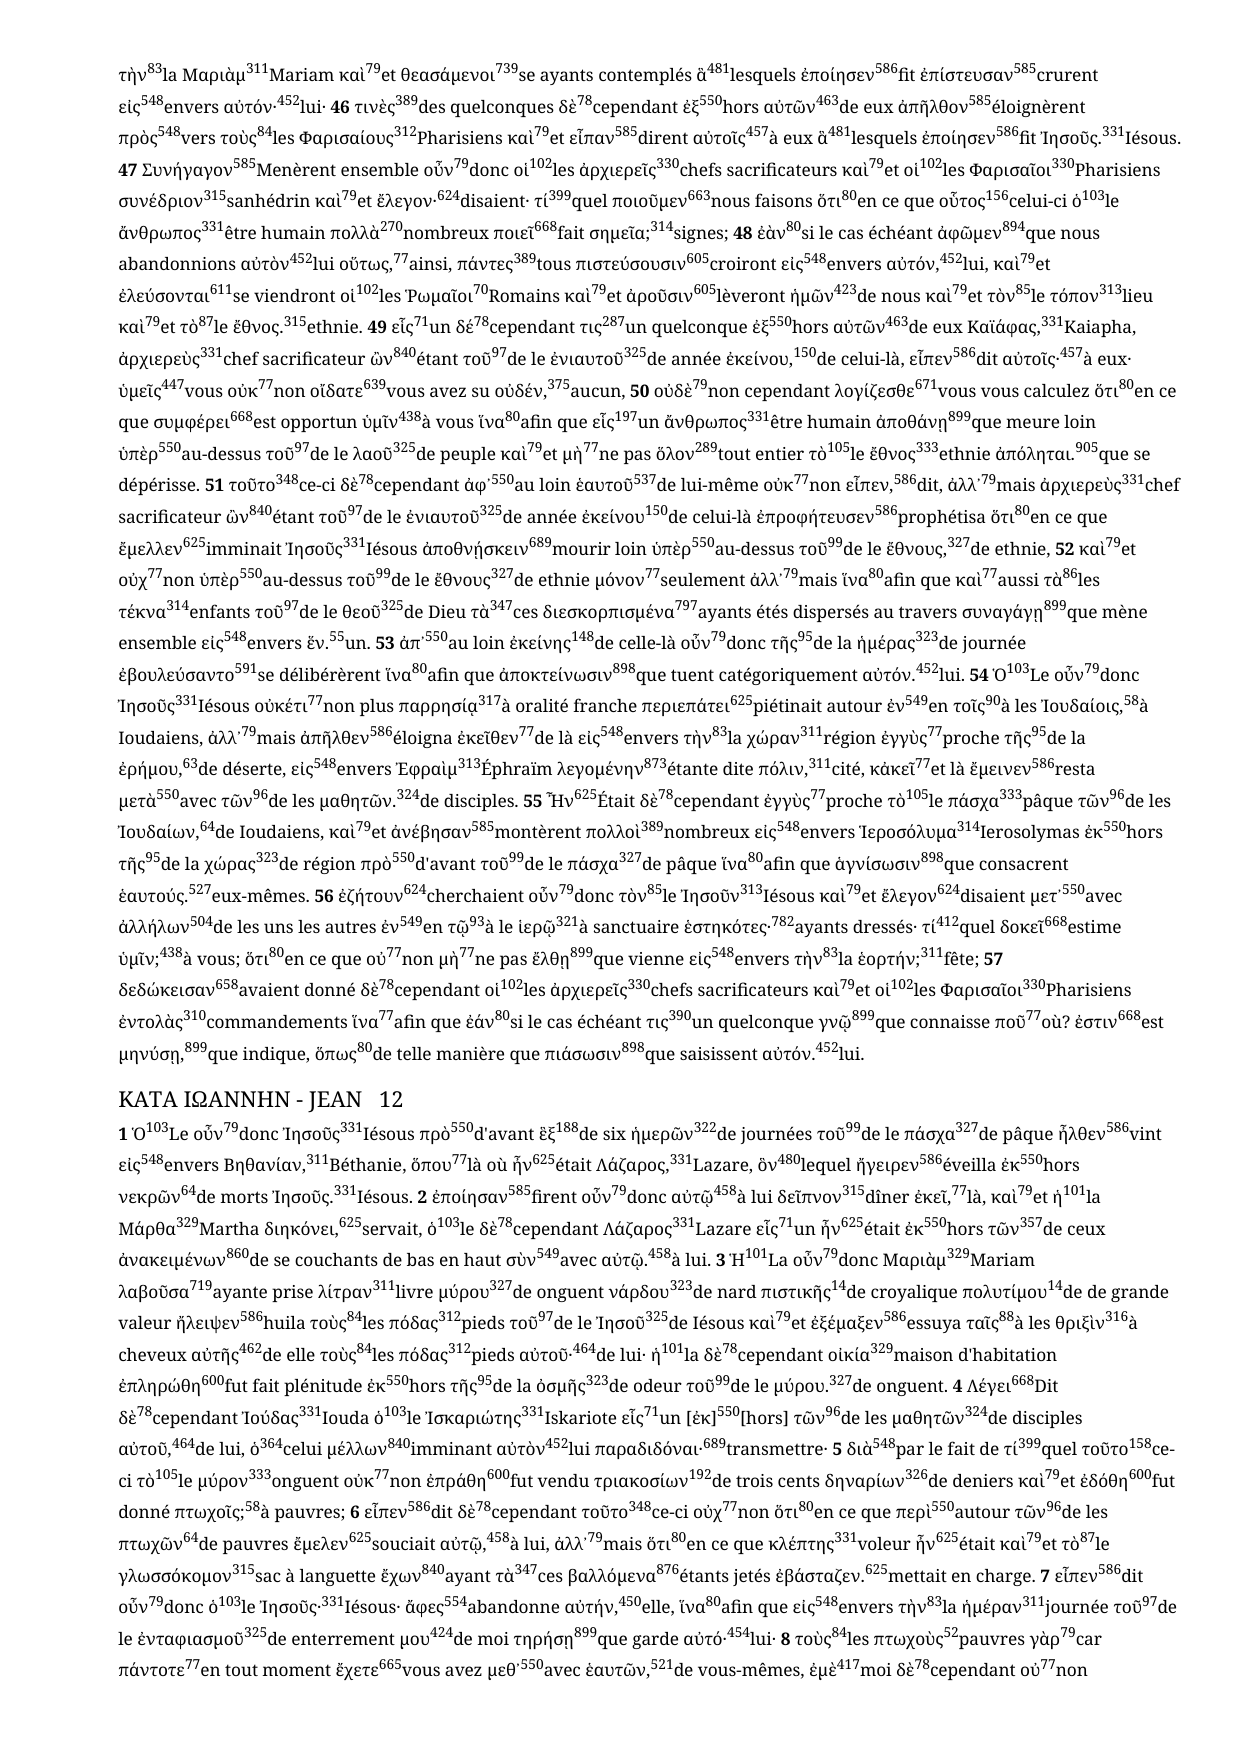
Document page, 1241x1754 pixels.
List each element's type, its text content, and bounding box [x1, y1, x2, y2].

text ΚΑΤΑ ΙΩΑΝΝΗΝ - JEAN 12 [118, 1084, 1181, 1113]
text 1 Ὁ103Le οὖν79donc Ἰησοῦς331Iésous πρὸ550d'avant ἓξ188de six ἡμερῶν322de journées τοῦ99de le πάσχα327de pâque ἦλθεν586vint εἰς548envers Βηθανίαν,311Béthanie, ὅπου77là où ἦν625était Λάζαρος,331Lazare, ὃν480lequel ἤγειρεν586éveilla ἐκ550hors νεκρῶν64de morts Ἰησοῦς.331Iésous. 2 ἐποίησαν585firent οὖν79donc αὐτῷ458à lui δεῖπνον315dîner ἐκεῖ,77là, καὶ79et ἡ101la Μάρθα329Martha διηκόνει,625servait, ὁ103le δὲ78cependant Λάζαρος331Lazare εἷς71un ἦν625était ἐκ550hors τῶν357de ceux ἀνακειμένων860de se couchants de bas en haut σὺν549avec αὐτῷ.458à lui. 3 Ἡ101La οὖν79donc Μαριὰμ329Mariam λαβοῦσα719ayante prise λίτραν311livre μύρου327de onguent νάρδου323de nard πιστικῆς14de croyalique πολυτίμου14de de grande valeur ἤλειψεν586huila τοὺς84les πόδας312pieds τοῦ97de le Ἰησοῦ325de Iésous καὶ79et ἐξέμαξεν586essuya ταῖς88à les θριξὶν316à cheveux αὐτῆς462de elle τοὺς84les πόδας312pieds αὐτοῦ·464de lui· ἡ101la δὲ78cependant οἰκία329maison d'habitation ἐπληρώθη600fut fait plénitude ἐκ550hors τῆς95de la ὀσμῆς323de odeur τοῦ99de le μύρου.327de onguent. 4 Λέγει668Dit δὲ78cependant Ἰούδας331Iouda ὁ103le Ἰσκαριώτης331Iskariote εἷς71un [ἐκ]550[hors] τῶν96de les μαθητῶν324de disciples αὐτοῦ,464de lui, ὁ364celui μέλλων840imminant αὐτὸν452lui παραδιδόναι·689transmettre· 5 διὰ548par le fait de τί399quel τοῦτο158ce-ci τὸ105le μύρον333onguent οὐκ77non ἐπράθη600fut vendu τριακοσίων192de trois cents δηναρίων326de deniers καὶ79et ἐδόθη600fut donné πτωχοῖς;58à pauvres; 6 εἶπεν586dit δὲ78cependant τοῦτο348ce-ci οὐχ77non ὅτι80en ce que περὶ550autour τῶν96de les πτωχῶν64de pauvres ἔμελεν625souciait αὐτῷ,458à lui, ἀλλ᾽79mais ὅτι80en ce que κλέπτης331voleur ἦν625était καὶ79et τὸ87le γλωσσόκομον315sac à languette ἔχων840ayant τὰ347ces βαλλόμενα876étants jetés ἐβάσταζεν.625mettait en charge. 7 εἶπεν586dit οὖν79donc ὁ103le Ἰησοῦς·331Iésous· ἄφες554abandonne αὐτήν,450elle, ἵνα80afin que εἰς548envers τὴν83la ἡμέραν311journée τοῦ97de le ἐνταφιασμοῦ325de enterrement μου424de moi τηρήσῃ899que garde αὐτό·454lui· 8 τοὺς84les πτωχοὺς52pauvres γὰρ79car πάντοτε77en tout moment ἔχετε665vous avez μεθ᾽550avec ἑαυτῶν,521de vous-mêmes, ἐμὲ417moi δὲ78cependant οὐ77non πάντοτε77en tout moment ἔχετε.665vous avez. 9 Ἔγνω586Connut οὖν79donc [ὁ]103[le] ὄχλος331foule πολὺς287nombreux ἐκ550hors τῶν96de les Ἰουδαίων64de Ioudaiens ὅτι80en ce que ἐκεῖ77là ἐστιν668est καὶ79et ἦλθον585vinrent οὐ77non διὰ548par le fait de τὸν85le Ἰησοῦν313Iésous μόνον,77seulement, ἀλλ᾽79mais ἵνα80afin que καὶ77aussi τὸν85le Λάζαρον313Lazare ἴδωσιν898que voient ὃν480lequel ἤγειρεν586éveilla ἐκ550hors νεκρῶν.64de morts. 10 ἐβουλεύσαντο591se délibérèrent δὲ78cependant οἱ102les ἀρχιερεῖς330chefs sacrificateurs ἵνα80afin que καὶ77aussi τὸν85le Λάζαρον313Lazare ἀποκτείνωσιν,898que tuent catégoriquement, 11 ὅτι80en ce que πολλοὶ389nombreux δι᾽548par le fait de αὐτὸν452lui ὑπῆγον624dirigeaient en arrière τῶν96de les Ἰουδαίων64de Ioudaiens καὶ79et ἐπίστευον624croyaient εἰς548envers τὸν85le Ἰησοῦν.313Iésous. 12 Τῇ350à Celle ἐπαύριον77lendemain ὁ103le ὄχλος331foule πολὺς287nombreux ὁ364celui ἐλθὼν721ayant venu εἰς548envers τὴν83la ἑορτήν,311fête, ἀκούσαντες720ayants écoutés ὅτι80en ce que ἔρχεται674se vient ὁ103le Ἰησοῦς331Iésous εἰς548envers Ἱεροσόλυμα314Ierosolymas 13 ἔλαβον585prirent τὰ86les βαΐα314rameaux τῶν96de les φοινίκων324de palmiers καὶ79et ἐξῆλθον585sortirent εἰς548envers ὑπάντησιν311rencontre αὐτῷ458à lui καὶ79et ἐκραύγαζον·624criaient· ὡσαννά·304Hosanna· εὐλογημένος813ayant été élogié ὁ364celui ἐρχόμενος867se venant ἐν549en ὀνόματι321à nom κυρίου,325de Maître, [καὶ]79[et] ὁ103le βασιλεὺς331roi τοῦ97de le Ἰσραήλ.325de Israël. 14 εὑρὼν721ayant trouvé δὲ78cependant ὁ103le Ἰησοῦς331Iésous ὀνάριον315ânon ἐκάθισεν586assit ἐπ᾽548sur αὐτό,454lui, καθώς77de haut en bas comme ἐστιν668est γεγραμμένον·815ayant été graphé· 15 μὴ77ne pas φοβοῦ,574te effraie, θυγάτηρ335fille Σιών·323de Sion· ἰδοὺ306voici ὁ103le βασιλεύς331roi σου442de toi ἔρχεται,674se vient, καθήμενος867se étant assis ἐπὶ548sur πῶλον313poulain ὄνου.323de ânesse. 16 ταῦτα347ces-ci οὐκ77non ἔγνωσαν585connurent αὐτοῦ464de lui οἱ102les μαθηταὶ330disciples τὸ87le πρῶτον,55premier, ἀλλ᾽79mais ὅτε80lorsque ἐδοξάσθη600fut glorifié Ἰησοῦς331Iésous τότε77alors ἐμνήσθησαν599furent fait mémoire ὅτι80en ce que ταῦτα365ces-ci ἦν625était ἐπ᾽549sur αὐτῷ458à lui γεγραμμένα814ayants étés graphés καὶ79et ταῦτα347ces-ci ἐποίησαν585firent αὐτῷ.458à lui. 17 Ἐμαρτύρει625Témoignait οὖν79donc ὁ103le ὄχλος331foule ὁ364celui ὢν840étant μετ᾽550avec αὐτοῦ464de lui ὅτε80lorsque τὸν85le Λάζαρον313Lazare ἐφώνησεν586voixa ἐκ550hors τοῦ99de le μνημείου327de mémorial καὶ79et ἤγειρεν586éveilla αὐτὸν452lui ἐκ550hors νεκρῶν.64de morts. 18 διὰ548par le fait de τοῦτο348ce-ci [καὶ]77[aussi] ὑπήντησεν586vint à la rencontre αὐτῷ458à lui ὁ103le ὄχλος,331foule, ὅτι80en ce que ἤκουσαν585écoutèrent τοῦτο348ce-ci αὐτὸν452lui πεποιηκέναι686avoir fait τὸ87le σημεῖον.315signe. 19 οἱ102les οὖν79donc Φαρισαῖοι330Pharisiens εἶπαν585dirent πρὸς548vers ἑαυτούς·527eux-mêmes· θεωρεῖτε665vous observez ὅτι80en ce que οὐκ77non ὠφελεῖτε665vous profitez οὐδέν·375aucun· ἴδε306voici ὁ103le κόσμος331monde ὀπίσω552derrière αὐτοῦ464de lui ἀπῆλθεν.586éloigna. 20 Ἦσαν624Étaient δὲ78cependant Ἕλληνές330Hellèns τινες286des quelconques ἐκ550hors τῶν357de ceux ἀναβαινόντων833de montants ἵνα80afin que προσκυνήσωσιν898que prosternent vers ἐν549en τῇ89à la ἑορτῇ·317à fête· 21 οὗτοι363ceux-ci οὖν79donc προσῆλθον585vinrent vers Φιλίππῳ319à Philippe τῷ486à celui ἀπὸ550au loin Βηθσαϊδὰ323de Bethsaïda τῆς95de la Γαλιλαίας323de Galilée καὶ79et ἠρώτων624interrogeaient αὐτὸν452lui λέγοντες·839disants· κύριε,337Maître, θέλομεν663nous voulons τὸν85le Ἰησοῦν313Iésous ἰδεῖν.681voir. 22 ἔρχεται674se vient ὁ103le Φίλιππος331Philippe καὶ79et λέγει668dit τῷ91à le Ἀνδρέᾳ,319à André, ἔρχεται674se vient Ἀνδρέας331André καὶ79et Φίλιππος331Philippe καὶ79et λέγουσιν667disent τῷ91à le Ἰησοῦ.319à Iésous. 23 Ὁ103Le δὲ78cependant Ἰησοῦς331Iésous ἀποκρίνεται674se répond αὐτοῖς457à eux λέγων·840disant· ἐλήλυθεν642a venu ἡ101la ὥρα329heure ἵνα80afin que δοξασθῇ911que soit glorifié ὁ103le υἱὸς331fils τοῦ97de le ἀνθρώπου.325de être humain. 24 ἀμὴν304amen ἀμὴν304amen λέγω664je dis ὑμῖν,438à vous, ἐὰν80si le cas échéant μὴ77ne pas ὁ103le κόκκος331grain τοῦ97de le σίτου325de froment πεσὼν721ayant tombé εἰς548envers τὴν83la γῆν311terre ἀποθάνῃ,899que meure loin, αὐτὸς469lui μόνος132seul μένει·668reste· ἐὰν80si le cas échéant δὲ78cependant ἀποθάνῃ,899que meure loin, πολὺν269nombreux καρπὸν313fruit φέρει.668porte. 25 ὁ364celui φιλῶν840affectionnant τὴν83la ψυχὴν311âme αὐτοῦ464de lui ἀπολλύει668dépérit αὐτήν,450elle, καὶ79et ὁ364celui μισῶν840haïssant τὴν83la ψυχὴν311âme αὐτοῦ464de lui ἐν549en τῷ91à le κόσμῳ319à monde τούτῳ144à celui-ci εἰς548envers ζωὴν311vie αἰώνιον2éternelle φυλάξει606gardiennera αὐτήν.450elle. 26 ἐὰν80si le cas échéant ἐμοί420à moi τις390un quelconque διακονῇ,921que serve, ἐμοὶ420à moi ἀκολουθείτω,572suive, καὶ79et ὅπου80là où εἰμὶ664je suis ἐγὼ431moi ἐκεῖ77là καὶ77aussi ὁ103le διάκονος331serviteur ὁ103le ἐμὸς231mien ἔσται·612se sera· ἐάν80si le cas échéant τις390un quelconque ἐμοὶ420à moi διακονῇ921que serve τιμήσει606valorisera αὐτὸν452lui ὁ103le πατήρ.331père. 27 Νῦν77Maintenant ἡ101la ψυχή329âme μου424de moi τετάρακται,654a été troublé, καὶ79et τί399quel εἴπω;895que je dise; πάτερ,337père, σῶσόν554sauve με417moi ἐκ550hors τῆς95de la ὥρας323de heure ταύτης;148de celle-ci; ἀλλὰ79mais διὰ548par le fait de τοῦτο348ce-ci ἦλθον582je vins εἰς548envers τὴν83la ὥραν311heure ταύτην.136celle-ci. 28 πάτερ,337père, δόξασόν554glorifie σου442de toi τὸ87le ὄνομα.315nom. ἦλθεν586vint οὖν79donc φωνὴ329voix ἐκ550hors τοῦ97de le οὐρανοῦ·325de ciel· καὶ79et ἐδόξασα582je glorifiai καὶ79et πάλιν77de nouveau δοξάσω.602je glorifierai. 29 ὁ103le οὖν79donc ὄχλος331foule ὁ364celui ἑστὼς783ayant dressé καὶ79et ἀκούσας721ayant écouté ἔλεγεν625disait βροντὴν311tonnerre γεγονέναι,686avoir devenu, ἄλλοι389autres ἔλεγον·624disaient· ἄγγελος331ange αὐτῷ458à lui λελάληκεν.642a bavardé. 30 ἀπεκρίθη600fut répondu Ἰησοῦς331Iésous καὶ79et εἶπεν·586dit· οὐ77non δι᾽548par le fait de ἐμὲ417moi ἡ101la φωνὴ329voix αὕτη154celle-ci γέγονεν642a devenu ἀλλὰ79mais δι᾽548par le fait de ὑμᾶς.436vous. 31 νῦν77maintenant κρίσις329jugement ἐστὶν668est τοῦ97de le κόσμου325de monde τούτου,150de celui-ci, νῦν77maintenant ὁ103le ἄρχων331chef τοῦ97de le κόσμου325de monde τούτου150de celui-ci ἐκβληθήσεται619sera éjecté ἔξω·77au-dehors· 32 κἀγὼ431et moi ἐὰν80si le cas échéant ὑψωθῶ907que je sois haussé ἐκ550hors τῆς95de la γῆς,323de terre, πάντας372tous ἑλκύσω602je tirerai πρὸς548vers ἐμαυτόν.507moi-même. 33 τοῦτο348ce-ci δὲ78cependant ἔλεγεν625disait σημαίνων840signifiant ποίῳ165à quel θανάτῳ319à trépas ἤμελλεν625imminait ἀποθνῄσκειν.689mourir loin. 34 Ἀπεκρίθη600Fut répondu οὖν79donc αὐτῷ458à lui ὁ103le ὄχλος·331foule· ἡμεῖς430nous ἠκούσαμεν581nous écoutâmes ἐκ550hors τοῦ97de le νόμου325de loi ὅτι80en ce que ὁ103le χριστὸς331Christ μένει668reste εἰς548envers τὸν85le αἰῶνα,313ère, καὶ79et πῶς77comment? λέγεις666tu dis σὺ448toi ὅτι80en ce que δεῖ668lie ὑψωθῆναι683être haussé τὸν85le υἱὸν313fils τοῦ97de le ἀνθρώπου;325de être humain; τίς410quel ἐστιν668est οὗτος156celui-ci ὁ103le υἱὸς331fils τοῦ97de le ἀνθρώπου;325de être humain; 35 εἶπεν586dit οὖν79donc αὐτοῖς457à eux ὁ103le Ἰησοῦς·331Iésous· ἔτι77encore μικρὸν4petit χρόνον313temps τὸ105le φῶς333lumière ἐν549en ὑμῖν438à vous ἐστιν.668est. περιπατεῖτε569piétinez autour ὡς80comme τὸ87le φῶς315lumière ἔχετε,665vous avez, ἵνα80afin que μὴ77ne pas σκοτία329ténèbre ὑμᾶς436vous καταλάβῃ·899que prenne de haut en bas· καὶ79et ὁ364celui περιπατῶν840piétinant autour ἐν549en τῇ89à la σκοτίᾳ317à ténèbre οὐκ77non οἶδεν642a su ποῦ77où? ὑπάγει.668dirige en arrière. 36 ὡς80comme τὸ87le φῶς315lumière ἔχετε,665vous avez, πιστεύετε569croyez εἰς548envers τὸ87le φῶς,315lumière, ἵνα80afin que υἱοὶ330fils φωτὸς327de lumière γένησθε.902que vous vous deveniez. ταῦτα347ces-ci ἐλάλησεν586bavarda Ἰησοῦς,331Iésous, καὶ79et ἀπελθὼν721ayant éloigné ἐκρύβη600fut caché ἀπ᾽550au loin αὐτῶν.463de eux. 37 Τοσαῦτα347Tants δὲ78cependant αὐτοῦ464de lui σημεῖα314signes πεποιηκότος778de ayant fait ἔμπροσθεν552en devers αὐτῶν463de eux οὐκ77non ἐπίστευον624croyaient εἰς548envers αὐτόν,452lui, 38 ἵνα80afin que ὁ103le λόγος331discours Ἠσαΐου325de Ésaïa τοῦ97de le προφήτου325de prophète πληρωθῇ911que soit fait plénitude ὃν480lequel εἶπεν·586dit· κύριε,337Maître, τίς410quel ἐπίστευσεν586crut τῇ89à la ἀκοῇ317à écoute ἡμῶν;423de nous; καὶ79et ὁ103le βραχίων331bras κυρίου325de Maître τίνι401à quel ἀπεκαλύφθη;600fut découvert; 39 διὰ548par le fait de τοῦτο348ce-ci οὐκ77non ἠδύναντο630se pouvaient πιστεύειν,689croire, ὅτι80en ce que πάλιν77de nouveau εἶπεν586dit Ἠσαΐας·331Ésaïa· 40 τετύφλωκεν642a aveuglé αὐτῶν463de eux τοὺς84les ὀφθαλμοὺς312yeux καὶ79et ἐπώρωσεν586rendit calleux αὐτῶν463de eux τὴν83la καρδίαν,311coeur, ἵνα80afin que μὴ77ne pas ἴδωσιν898que voient τοῖς250à les ὀφθαλμοῖς318à yeux καὶ79et νοήσωσιν898que intelligent τῇ249à la καρδίᾳ317à coeur καὶ79et στραφῶσιν,910que soient tourné, καὶ79et ἰάσομαι608je me guérirai αὐτούς.451eux. 41 ταῦτα347ces-ci εἶπεν586dit Ἠσαΐας331Ésaïa ὅτι80en ce que εἶδεν586vit τὴν83la δόξαν311gloire αὐτοῦ,464de lui, καὶ79et ἐλάλησεν586bavarda περὶ550autour αὐτοῦ.464de lui. 42 ὅμως77pourtant μέντοι79néanmoins καὶ77aussi ἐκ550hors τῶν96de les ἀρχόντων324de chefs πολλοὶ389nombreux ἐπίστευσαν585crurent εἰς548envers αὐτόν,452lui, ἀλλὰ79mais διὰ548par le fait de τοὺς84les Φαρισαίους312Pharisiens οὐχ77non ὡμολόγουν624avouaient ἵνα80afin que μὴ77ne pas ἀποσυνάγωγοι46exclus des synagogues γένωνται·904que se deviennent· 43 ἠγάπησαν585aimèrent γὰρ79car τὴν83la δόξαν311gloire τῶν96de les ἀνθρώπων324de êtres humains μᾶλλον77davantage ἤπερ80que τὴν83la δόξαν311gloire τοῦ97de le θεοῦ.325de Dieu. 44 Ἰησοῦς331Iésous δὲ78cependant ἔκραξεν586croassa καὶ79et εἶπεν·586dit· ὁ364celui πιστεύων840croyant εἰς548envers ἐμὲ417moi οὐ77non πιστεύει668croit εἰς548envers ἐμὲ417moi ἀλλ᾽79mais εἰς548envers τὸν346celui πέμψαντά707ayant mandé με,417moi, 45 καὶ79et ὁ364celui θεωρῶν840observant ἐμὲ417moi θεωρεῖ668observe τὸν346celui πέμψαντά707ayant mandé με.417moi. 46 ἐγὼ431moi φῶς333lumière εἰς548envers τὸν85le κόσμον313monde ἐλήλυθα,638j'ai venu, ἵνα80afin que πᾶς390tout ὁ364celui πιστεύων840croyant εἰς548envers ἐμὲ417moi ἐν549en τῇ89à la σκοτίᾳ317à ténèbre μὴ77ne pas μείνῃ.899que reste. 47 καὶ79et ἐάν80si le cas échéant τίς390un quelconque μου424de moi ἀκούσῃ899que écoute τῶν98de les ῥημάτων326de oraux καὶ79et μὴ77ne pas φυλάξῃ,899que gardienne, ἐγὼ431moi οὐ77non κρίνω664je juge αὐτόν·452lui· οὐ77non γὰρ79car ἦλθον582je vins ἵνα80afin que κρίνω895que je juge τὸν85le κόσμον,313monde, ἀλλ᾽79mais ἵνα80afin que σώσω895que je sauve τὸν85le κόσμον.313monde. 48 ὁ364celui ἀθετῶν840démettant ἐμὲ417moi καὶ79et μὴ77ne pas λαμβάνων840prenant τὰ86les ῥήματά314oraux μου424de moi ἔχει668a τὸν346celui κρίνοντα822jugeant αὐτόν·452lui· ὁ103le λόγος331discours ὃν480lequel ἐλάλησα582je bavardai ἐκεῖνος364celui-là κρινεῖ606jugera αὐτὸν452lui ἐν549en τῇ89à la ἐσχάτῃ206à dernière ἡμέρᾳ.317à journée. 49 ὅτι80en ce que ἐγὼ431moi ἐξ550hors ἐμαυτοῦ511de moi-même οὐκ77non ἐλάλησα,582je bavardai, ἀλλ᾽79mais ὁ103le πέμψας721ayant mandé με417moi πατὴρ331père αὐτός542lui-même μοι420à moi ἐντολὴν311commandement δέδωκεν642a donné τί399quel εἴπω895que je dise καὶ79et τί399quel λαλήσω.895que je bavarde. 50 καὶ79et οἶδα638j'ai su ὅτι80en ce que ἡ101la ἐντολὴ329commandement αὐτοῦ464de lui ζωὴ329vie αἰώνιός20éternelle ἐστιν.668est. ἃ481lesquels οὖν79donc ἐγὼ431moi λαλῶ,664je bavarde, καθὼς77de haut en bas comme εἴρηκέν642a dit μοι420à moi ὁ103le πατήρ,331père, οὕτως77ainsi λαλῶ.664je bavarde. [118, 1118, 1181, 1682]
text 1 Ἦν625Était δέ78cependant τις287un quelconque ἀσθενῶν,840étant infirme, Λάζαρος331Lazare ἀπὸ550au loin Βηθανίας,323de Béthanie, ἐκ550hors τῆς95de la κώμης323de village Μαρίας323de Maria καὶ79et Μάρθας323de Martha τῆς95de la ἀδελφῆς323de soeur αὐτῆς.462de elle. 2 ἦν625était δὲ78cependant Μαριὰμ329Mariam ἡ362celle ἀλείψασα719ayante huilée τὸν85le κύριον313Maître μύρῳ321à onguent καὶ79et ἐκμάξασα719ayante essuyée τοὺς84les πόδας312pieds αὐτοῦ464de lui ταῖς88à les θριξὶν316à cheveux αὐτῆς,462de elle, ἧς490de laquelle ὁ103le ἀδελφὸς331frère Λάζαρος331Lazare ἠσθένει.625était infirme. 3 ἀπέστειλαν585envoyèrent οὖν79donc αἱ100les ἀδελφαὶ328soeurs πρὸς548vers αὐτὸν452lui λέγουσαι·837disantes· κύριε,337Maître, ἴδε306voici ὃν480lequel φιλεῖς666tu affectionnes ἀσθενεῖ.668est infirme. 4 ἀκούσας721ayant écouté δὲ78cependant ὁ103le Ἰησοῦς331Iésous εἶπεν·586dit· αὕτη154celle-ci ἡ101la ἀσθένεια329infirmité οὐκ77non ἔστιν668est πρὸς548vers θάνατον313trépas ἀλλ᾽79mais ὑπὲρ550au-dessus τῆς95de la δόξης323de gloire τοῦ97de le θεοῦ,325de Dieu, ἵνα80afin que δοξασθῇ911que soit glorifié ὁ103le υἱὸς331fils τοῦ97de le θεοῦ325de Dieu δι᾽550par αὐτῆς.462de elle. 5 ἠγάπα625aimait δὲ78cependant ὁ103le Ἰησοῦς331Iésous τὴν83la Μάρθαν311Martha καὶ79et τὴν83la ἀδελφὴν311soeur αὐτῆς462de elle καὶ79et τὸν85le Λάζαρον.313Lazare. 6 Ὡς80Comme οὖν79donc ἤκουσεν586écouta ὅτι80en ce que ἀσθενεῖ,668est infirme, τότε77alors μὲν340certes ἔμεινεν586resta ἐν549en ᾧ486à lequel ἦν625était τόπῳ319à lieu δύο176deux ἡμέρας,310journées, 7 ἔπειτα77ensuite μετὰ548après τοῦτο348ce-ci λέγει668dit τοῖς90à les μαθηταῖς·318à disciples· ἄγωμεν916que nous conduisions εἰς548envers τὴν83la Ἰουδαίαν311Ioudaia πάλιν.77de nouveau. 8 λέγουσιν667disent αὐτῷ458à lui οἱ102les μαθηταί·330disciples· ῥαββί,337rabbi, νῦν77maintenant ἐζήτουν624cherchaient σε437toi λιθάσαι681pierrer οἱ102les Ἰουδαῖοι,70Ioudaiens, καὶ79et πάλιν77de nouveau ὑπάγεις666tu diriges en arrière ἐκεῖ;77là; 9 ἀπεκρίθη600fut répondu Ἰησοῦς·331Iésous· οὐχὶ340non pas δώδεκα194douze ὧραί328heures εἰσιν667sont τῆς95de la ἡμέρας;323de journée; ἐάν80si le cas échéant τις390un quelconque περιπατῇ921que piétine autour ἐν549en τῇ89à la ἡμέρᾳ,317à journée, οὐ77non προσκόπτει,668achoppe, ὅτι80en ce que τὸ87le φῶς315lumière τοῦ97de le κόσμου325de monde τούτου150de celui-ci βλέπει·668regarde· 10 ἐὰν80si le cas échéant δέ78cependant τις390un quelconque περιπατῇ921que piétine autour ἐν549en τῇ89à la νυκτί,317à nuit, προσκόπτει,668achoppe, ὅτι80en ce que τὸ105le φῶς333lumière οὐκ77non ἔστιν668est ἐν549en αὐτῷ.458à lui. 11 Ταῦτα347Ces-ci εἶπεν,586dit, καὶ79et μετὰ548après τοῦτο348ce-ci λέγει668dit αὐτοῖς·457à eux· Λάζαρος331Lazare ὁ103le φίλος22ami ἡμῶν423de nous κεκοίμηται·654a été mis au coucher· ἀλλὰ79mais πορεύομαι670je me vais ἵνα80afin que ἐξυπνίσω895que je sorte du sommeil αὐτόν.452lui. 12 εἶπαν585dirent οὖν79donc οἱ102les μαθηταὶ330disciples αὐτῷ·458à lui· κύριε,337Maître, εἰ80si κεκοίμηται654a été mis au coucher σωθήσεται.619sera sauvé. 13 εἰρήκει659avait dit δὲ78cependant ὁ103le Ἰησοῦς331Iésous περὶ550autour τοῦ97de le θανάτου325de trépas αὐτοῦ,464de lui, ἐκεῖνοι363ceux-là δὲ78cependant ἔδοξαν585estimèrent ὅτι80en ce que περὶ550autour τῆς95de la κοιμήσεως323de dormance τοῦ97de le ὕπνου325de sommeil λέγει.668dit. 14 τότε77alors οὖν79donc εἶπεν586dit αὐτοῖς457à eux ὁ103le Ἰησοῦς331Iésous παρρησίᾳ·317à oralité franche· Λάζαρος331Lazare ἀπέθανεν,586mourut loin, 15 καὶ79et χαίρω664je suis de joie δι᾽548par le fait de ὑμᾶς436vous ἵνα80afin que πιστεύσητε,896que vous croyiez, ὅτι80en ce que οὐκ77non ἤμην627je m'étais ἐκεῖ·77là· ἀλλ᾽79mais ἄγωμεν916que nous conduisions πρὸς548vers αὐτόν.452lui. 16 εἶπεν586dit οὖν79donc Θωμᾶς331Thomas ὁ364celui λεγόμενος891étant dit Δίδυμος331Didyme τοῖς90à les συμμαθηταῖς·318à co-apprentis· ἄγωμεν916que nous conduisions καὶ77aussi ἡμεῖς430nous ἵνα80afin que ἀποθάνωμεν894que nous mourions loin μετ᾽550avec αὐτοῦ.464de lui. 17 Ἐλθὼν721Ayant venu οὖν79donc ὁ103le Ἰησοῦς331Iésous εὗρεν586trouva αὐτὸν452lui τέσσαρας176quatre ἤδη77déjà ἡμέρας310journées ἔχοντα822ayant ἐν549en τῷ93à le μνημείῳ.321à mémorial. 18 ἦν625était δὲ78cependant ἡ101la Βηθανία329Béthanie ἐγγὺς77proche τῶν98de les Ἱεροσολύμων326de Ierosolymas ὡς77comme ἀπὸ550au loin σταδίων324de stades δεκαπέντε.190de quinze. 19 πολλοὶ389nombreux δὲ78cependant ἐκ550hors τῶν96de les Ἰουδαίων64de Ioudaiens ἐληλύθεισαν658avaient venus πρὸς548vers τὴν83la Μάρθαν311Martha καὶ79et Μαριὰμ311Mariam ἵνα80afin que παραμυθήσωνται904que se réconfortent αὐτὰς449elles περὶ550autour τοῦ257de le ἀδελφοῦ.325de frère. 20 Ἡ101La οὖν79donc Μάρθα329Martha ὡς80comme ἤκουσεν586écouta ὅτι80en ce que Ἰησοῦς331Iésous ἔρχεται674se vient ὑπήντησεν586vint à la rencontre αὐτῷ·458à lui· Μαριὰμ329Mariam δὲ78cependant ἐν549en τῷ91à le οἴκῳ319à maison ἐκαθέζετο.631se siégeait. 21 εἶπεν586dit οὖν79donc ἡ101la Μάρθα329Martha πρὸς548vers τὸν85le Ἰησοῦν·313Iésous· κύριε,337Maître, εἰ80si ἦς623tu étais ὧδε77ici οὐκ77non ἂν340le cas échéant ἀπέθανεν586mourut loin ὁ103le ἀδελφός331frère μου·424de moi· 22 [ἀλλὰ]79[mais] καὶ77aussi νῦν77maintenant οἶδα638j'ai su ὅτι80en ce que ὅσα481autant lesquels ἂν340le cas échéant αἰτήσῃ903que tu te demandes τὸν85le θεὸν313Dieu δώσει606donnera σοι439à toi ὁ103le θεός.331Dieu. 23 λέγει668dit αὐτῇ456à elle ὁ103le Ἰησοῦς·331Iésous· ἀναστήσεται612se redressera ὁ103le ἀδελφός331frère σου.442de toi. 24 λέγει668dit αὐτῷ458à lui ἡ101la Μάρθα·329Martha· οἶδα638j'ai su ὅτι80en ce que ἀναστήσεται612se redressera ἐν549en τῇ89à la ἀναστάσει317à redressement ἐν549en τῇ89à la ἐσχάτῃ206à dernière ἡμέρᾳ.317à journée. 25 εἶπεν586dit αὐτῇ456à elle ὁ103le Ἰησοῦς·331Iésous· ἐγώ431moi εἰμι664je suis ἡ101la ἀνάστασις329redressement καὶ79et ἡ101la ζωή·329vie· ὁ364celui πιστεύων840croyant εἰς548envers ἐμὲ417moi κἂν77et si ἀποθάνῃ899que meure loin ζήσεται,612se vivra, 26 καὶ79et πᾶς390tout ὁ364celui ζῶν840vivant καὶ79et πιστεύων840croyant εἰς548envers ἐμὲ417moi οὐ77non μὴ77ne pas ἀποθάνῃ899que meure loin εἰς548envers τὸν85le αἰῶνα.313ère. πιστεύεις666tu crois τοῦτο;348ce-ci; 27 λέγει668dit αὐτῷ·458à lui· ναὶ304oui κύριε,337Maître, ἐγὼ431moi πεπίστευκα638j'ai cru ὅτι80en ce que σὺ448toi εἶ666tu es ὁ103le χριστὸς331Christ ὁ103le υἱὸς331fils τοῦ97de le θεοῦ325de Dieu ὁ364celui εἰς548envers τὸν85le κόσμον313monde ἐρχόμενος.867se venant. 28 Καὶ79Et τοῦτο348ce-ci εἰποῦσα719ayante dite ἀπῆλθεν586éloigna καὶ79et ἐφώνησεν586voixa Μαριὰμ311Mariam τὴν83la ἀδελφὴν311soeur αὐτῆς462de elle λάθρᾳ77en omission εἰποῦσα·719ayante dite· ὁ103le διδάσκαλος331enseignant πάρεστιν668est à côté καὶ79et φωνεῖ668voixe σε.437toi. 29 ἐκείνη362celle-là δὲ78cependant ὡς80comme ἤκουσεν586écouta ἠγέρθη600fut éveillé ταχὺ77promptement καὶ79et ἤρχετο631se venait πρὸς548vers αὐτόν.452lui. 30 οὔπω77non encore δὲ78cependant ἐληλύθει659avait venu ὁ103le Ἰησοῦς331Iésous εἰς548envers τὴν83la κώμην,311village, ἀλλ᾽79mais ἦν625était ἔτι77encore ἐν549en τῷ91à le τόπῳ319à lieu ὅπου77là où ὑπήντησεν586vint à la rencontre αὐτῷ458à lui ἡ101la Μάρθα.329Martha. 31 οἱ102les οὖν79donc Ἰουδαῖοι70Ioudaiens οἱ363ceux ὄντες839étants μετ᾽550avec αὐτῆς462de elle ἐν549en τῇ89à la οἰκίᾳ317à maison d'habitation καὶ79et παραμυθούμενοι866se réconfortants αὐτήν,450elle, ἰδόντες720ayants vus τὴν83la Μαριὰμ311Mariam ὅτι80en ce que ταχέως77rapidement ἀνέστη586redressa καὶ79et ἐξῆλθεν,586sortit, ἠκολούθησαν585suivirent αὐτῇ456à elle δόξαντες720ayants estimés ὅτι80en ce que ὑπάγει668dirige en arrière εἰς548envers τὸ87le μνημεῖον315mémorial ἵνα80afin que κλαύσῃ899que pleure ἐκεῖ.77là. 32 Ἡ101La οὖν79donc Μαριὰμ329Mariam ὡς80comme ἦλθεν586vint ὅπου80là où ἦν625était Ἰησοῦς331Iésous ἰδοῦσα719ayante vue αὐτὸν452lui ἔπεσεν586tomba αὐτοῦ464de lui πρὸς548vers τοὺς244les πόδας312pieds λέγουσα838disante αὐτῷ·458à lui· κύριε,337Maître, εἰ80si ἦς623tu étais ὧδε77ici οὐκ77non ἄν340le cas échéant μου424de moi ἀπέθανεν586mourut loin ὁ103le ἀδελφός.331frère. 33 Ἰησοῦς331Iésous οὖν79donc ὡς80comme εἶδεν586vit αὐτὴν450elle κλαίουσαν820pleurante καὶ79et τοὺς345ceux συνελθόντας706ayants venus ensemble αὐτῇ456à elle Ἰουδαίους52Ioudaiens κλαίοντας,821pleurants, ἐνεβριμήσατο592se irrita dans τῷ93à le πνεύματι321à souffle καὶ79et ἐτάραξεν586troubla ἑαυτὸν528lui-même 34 καὶ79et εἶπεν·586dit· ποῦ77où? τεθείκατε639vous avez posé αὐτόν;452lui; λέγουσιν667disent αὐτῷ·458à lui· κύριε,337Maître, ἔρχου574te viens καὶ79et ἴδε.554vois. 35 ἐδάκρυσεν586fit larme ὁ103le Ἰησοῦς.331Iésous. 36 ἔλεγον624disaient οὖν79donc οἱ102les Ἰουδαῖοι·70Ioudaiens· ἴδε306voici πῶς77comment? ἐφίλει625affectionnait αὐτόν.452lui. 37 τινὲς389des quelconques δὲ78cependant ἐξ550hors αὐτῶν463de eux εἶπαν·585dirent· οὐκ340non ἐδύνατο631se pouvait οὗτος364celui-ci ὁ364celui ἀνοίξας721ayant ouvert τοὺς84les ὀφθαλμοὺς312yeux τοῦ97de le τυφλοῦ65de aveugle ποιῆσαι681faire ἵνα80afin que καὶ77aussi οὗτος364celui-ci μὴ77ne pas ἀποθάνῃ;899que meure loin; 38 Ἰησοῦς331Iésous οὖν79donc πάλιν77de nouveau ἐμβριμώμενος867se irritant dans ἐν549en ἑαυτῷ533à lui-même ἔρχεται674se vient εἰς548envers τὸ87le μνημεῖον·315mémorial· ἦν625était δὲ78cependant σπήλαιον333caverne καὶ79et λίθος331pierre ἐπέκειτο631se couchait sur ἐπ᾽549sur αὐτῷ.460à lui. 39 λέγει668dit ὁ103le Ἰησοῦς·331Iésous· ἄρατε553levez τὸν85le λίθον.313pierre. λέγει668dit αὐτῷ458à lui ἡ101la ἀδελφὴ329soeur τοῦ358de celui τετελευτηκότος778de ayant parvenu à l'achèvement Μάρθα·329Martha· κύριε,337Maître, ἤδη77déjà ὄζει,668fait odeur, τεταρταῖος47au quatrième jour γάρ79car ἐστιν.668est. 40 λέγει668dit αὐτῇ456à elle ὁ103le Ἰησοῦς·331Iésous· οὐκ340non εἶπόν582je dis σοι439à toi ὅτι80en ce que ἐὰν80si le cas échéant πιστεύσῃς897que tu croies ὄψῃ610tu te verras τὴν83la δόξαν311gloire τοῦ97de le θεοῦ;325de Dieu; 41 ἦραν585levèrent οὖν79donc τὸν85le λίθον.313pierre. ὁ103le δὲ78cependant Ἰησοῦς331Iésous ἦρεν586leva τοὺς244les ὀφθαλμοὺς312yeux ἄνω77en haut καὶ79et εἶπεν·586dit· πάτερ,337père, εὐχαριστῶ664je rends grâce σοι439à toi ὅτι80en ce que ἤκουσάς584tu écoutas μου.424de moi. 42 ἐγὼ431moi δὲ78cependant ᾔδειν655j'avais su ὅτι80en ce que πάντοτέ77en tout moment μου424de moi ἀκούεις,666tu écoutes, ἀλλὰ79mais διὰ548par le fait de τὸν85le ὄχλον313foule τὸν346celui περιεστῶτα770ayant dressé autour εἶπον,582je dis, ἵνα80afin que πιστεύσωσιν898que croient ὅτι80en ce que σύ448toi με417moi ἀπέστειλας.584tu envoyas. 43 καὶ79et ταῦτα347ces-ci εἰπὼν721ayant dit φωνῇ317à voix μεγάλῃ8à grande ἐκραύγασεν·586cria· Λάζαρε,337Lazare, δεῦρο77viens ici ἔξω.77au-dehors. 44 ἐξῆλθεν586sortit ὁ364celui τεθνηκὼς783ayant mort δεδεμένος813ayant été lié τοὺς244les πόδας312pieds καὶ79et τὰς242les χεῖρας310mains κειρίαις316à sangles καὶ79et ἡ101la ὄψις329vue αὐτοῦ464de lui σουδαρίῳ321à petit suaire περιεδέδετο.662avait été lié autour. λέγει668dit αὐτοῖς457à eux ὁ103le Ἰησοῦς·331Iésous· λύσατε553déliez αὐτὸν452lui καὶ79et ἄφετε553abandonnez αὐτὸν452lui ὑπάγειν.689diriger en arrière. 45 Πολλοὶ389Nombreux οὖν79donc ἐκ550hors τῶν96de les Ἰουδαίων64de Ioudaiens οἱ363ceux ἐλθόντες720ayants venus πρὸς548vers τὴν83la Μαριὰμ311Mariam καὶ79et θεασάμενοι739se ayants contemplés ἃ481lesquels ἐποίησεν586fit ἐπίστευσαν585crurent εἰς548envers αὐτόν·452lui· 46 τινὲς389des quelconques δὲ78cependant ἐξ550hors αὐτῶν463de eux ἀπῆλθον585éloignèrent πρὸς548vers τοὺς84les Φαρισαίους312Pharisiens καὶ79et εἶπαν585dirent αὐτοῖς457à eux ἃ481lesquels ἐποίησεν586fit Ἰησοῦς.331Iésous. 47 Συνήγαγον585Menèrent ensemble οὖν79donc οἱ102les ἀρχιερεῖς330chefs sacrificateurs καὶ79et οἱ102les Φαρισαῖοι330Pharisiens συνέδριον315sanhédrin καὶ79et ἔλεγον·624disaient· τί399quel ποιοῦμεν663nous faisons ὅτι80en ce que οὗτος156celui-ci ὁ103le ἄνθρωπος331être humain πολλὰ270nombreux ποιεῖ668fait σημεῖα;314signes; 48 ἐὰν80si le cas échéant ἀφῶμεν894que nous abandonnions αὐτὸν452lui οὕτως,77ainsi, πάντες389tous πιστεύσουσιν605croiront εἰς548envers αὐτόν,452lui, καὶ79et ἐλεύσονται611se viendront οἱ102les Ῥωμαῖοι70Romains καὶ79et ἀροῦσιν605lèveront ἡμῶν423de nous καὶ79et τὸν85le τόπον313lieu καὶ79et τὸ87le ἔθνος.315ethnie. 49 εἷς71un δέ78cependant τις287un quelconque ἐξ550hors αὐτῶν463de eux Καϊάφας,331Kaiapha, ἀρχιερεὺς331chef sacrificateur ὢν840étant τοῦ97de le ἐνιαυτοῦ325de année ἐκείνου,150de celui-là, εἶπεν586dit αὐτοῖς·457à eux· ὑμεῖς447vous οὐκ77non οἴδατε639vous avez su οὐδέν,375aucun, 50 οὐδὲ79non cependant λογίζεσθε671vous vous calculez ὅτι80en ce que συμφέρει668est opportun ὑμῖν438à vous ἵνα80afin que εἷς197un ἄνθρωπος331être humain ἀποθάνῃ899que meure loin ὑπὲρ550au-dessus τοῦ97de le λαοῦ325de peuple καὶ79et μὴ77ne pas ὅλον289tout entier τὸ105le ἔθνος333ethnie ἀπόληται.905que se dépérisse. 51 τοῦτο348ce-ci δὲ78cependant ἀφ᾽550au loin ἑαυτοῦ537de lui-même οὐκ77non εἶπεν,586dit, ἀλλ᾽79mais ἀρχιερεὺς331chef sacrificateur ὢν840étant τοῦ97de le ἐνιαυτοῦ325de année ἐκείνου150de celui-là ἐπροφήτευσεν586prophétisa ὅτι80en ce que ἔμελλεν625imminait Ἰησοῦς331Iésous ἀποθνῄσκειν689mourir loin ὑπὲρ550au-dessus τοῦ99de le ἔθνους,327de ethnie, 52 καὶ79et οὐχ77non ὑπὲρ550au-dessus τοῦ99de le ἔθνους327de ethnie μόνον77seulement ἀλλ᾽79mais ἵνα80afin que καὶ77aussi τὰ86les τέκνα314enfants τοῦ97de le θεοῦ325de Dieu τὰ347ces διεσκορπισμένα797ayants étés dispersés au travers συναγάγῃ899que mène ensemble εἰς548envers ἕν.55un. 53 ἀπ᾽550au loin ἐκείνης148de celle-là οὖν79donc τῆς95de la ἡμέρας323de journée ἐβουλεύσαντο591se délibérèrent ἵνα80afin que ἀποκτείνωσιν898que tuent catégoriquement αὐτόν.452lui. 54 Ὁ103Le οὖν79donc Ἰησοῦς331Iésous οὐκέτι77non plus παρρησίᾳ317à oralité franche περιεπάτει625piétinait autour ἐν549en τοῖς90à les Ἰουδαίοις,58à Ioudaiens, ἀλλ᾽79mais ἀπῆλθεν586éloigna ἐκεῖθεν77de là εἰς548envers τὴν83la χώραν311région ἐγγὺς77proche τῆς95de la ἐρήμου,63de déserte, εἰς548envers Ἐφραὶμ313Éphraïm λεγομένην873étante dite πόλιν,311cité, κἀκεῖ77et là ἔμεινεν586resta μετὰ550avec τῶν96de les μαθητῶν.324de disciples. 55 Ἦν625Était δὲ78cependant ἐγγὺς77proche τὸ105le πάσχα333pâque τῶν96de les Ἰουδαίων,64de Ioudaiens, καὶ79et ἀνέβησαν585montèrent πολλοὶ389nombreux εἰς548envers Ἱεροσόλυμα314Ierosolymas ἐκ550hors τῆς95de la χώρας323de région πρὸ550d'avant τοῦ99de le πάσχα327de pâque ἵνα80afin que ἁγνίσωσιν898que consacrent ἑαυτούς.527eux-mêmes. 56 ἐζήτουν624cherchaient οὖν79donc τὸν85le Ἰησοῦν313Iésous καὶ79et ἔλεγον624disaient μετ᾽550avec ἀλλήλων504de les uns les autres ἐν549en τῷ93à le ἱερῷ321à sanctuaire ἑστηκότες·782ayants dressés· τί412quel δοκεῖ668estime ὑμῖν;438à vous; ὅτι80en ce que οὐ77non μὴ77ne pas ἔλθῃ899que vienne εἰς548envers τὴν83la ἑορτήν;311fête; 57 δεδώκεισαν658avaient donné δὲ78cependant οἱ102les ἀρχιερεῖς330chefs sacrificateurs καὶ79et οἱ102les Φαρισαῖοι330Pharisiens ἐντολὰς310commandements ἵνα77afin que ἐάν80si le cas échéant τις390un quelconque γνῷ899que connaisse ποῦ77où? ἐστιν668est μηνύσῃ,899que indique, ὅπως80de telle manière que πιάσωσιν898que saisissent αὐτόν.452lui. [118, 59, 1181, 1065]
